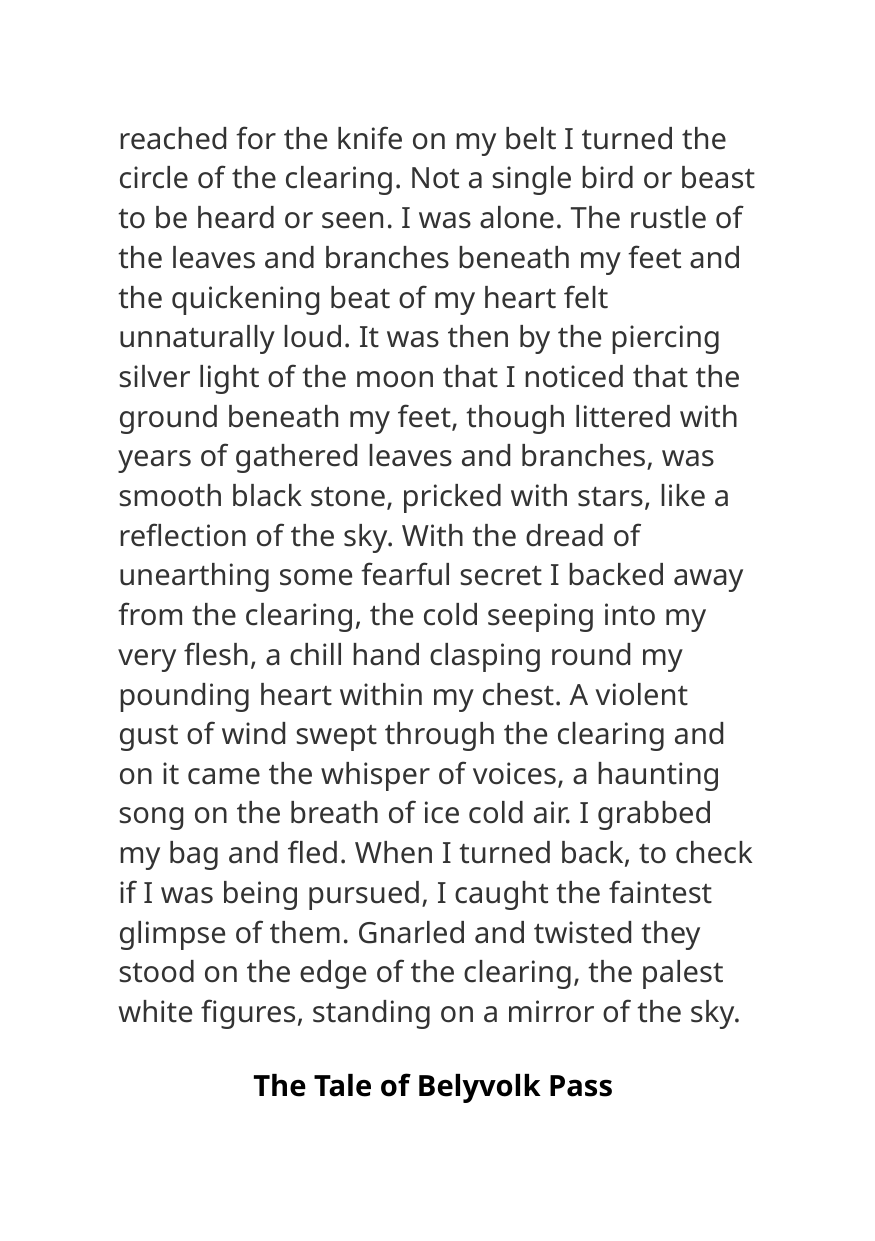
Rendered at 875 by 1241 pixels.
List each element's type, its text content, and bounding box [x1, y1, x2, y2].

text reached for the knife on my belt I turned the circle of the clearing. Not a single bird or beast to be heard or seen. I was alone. The rustle of the leaves and branches beneath my feet and the quickening beat of my heart felt unnaturally loud. It was then by the piercing silver light of the moon that I noticed that the ground beneath my feet, though littered with years of gathered leaves and branches, was smooth black stone, pricked with stars, like a reflection of the sky. With the dread of unearthing some fearful secret I backed away from the clearing, the cold seeping into my very flesh, a chill hand clasping round my pounding heart within my chest. A violent gust of wind swept through the clearing and on it came the whisper of voices, a haunting song on the breath of ice cold air. I grabbed my bag and fled. When I turned back, to check if I was being pursued, I caught the faintest glimpse of them. Gnarled and twisted they stood on the edge of the clearing, the palest white figures, standing on a mirror of the sky. [118, 118, 756, 1031]
text The Tale of Belyvolk Pass [118, 1065, 756, 1105]
